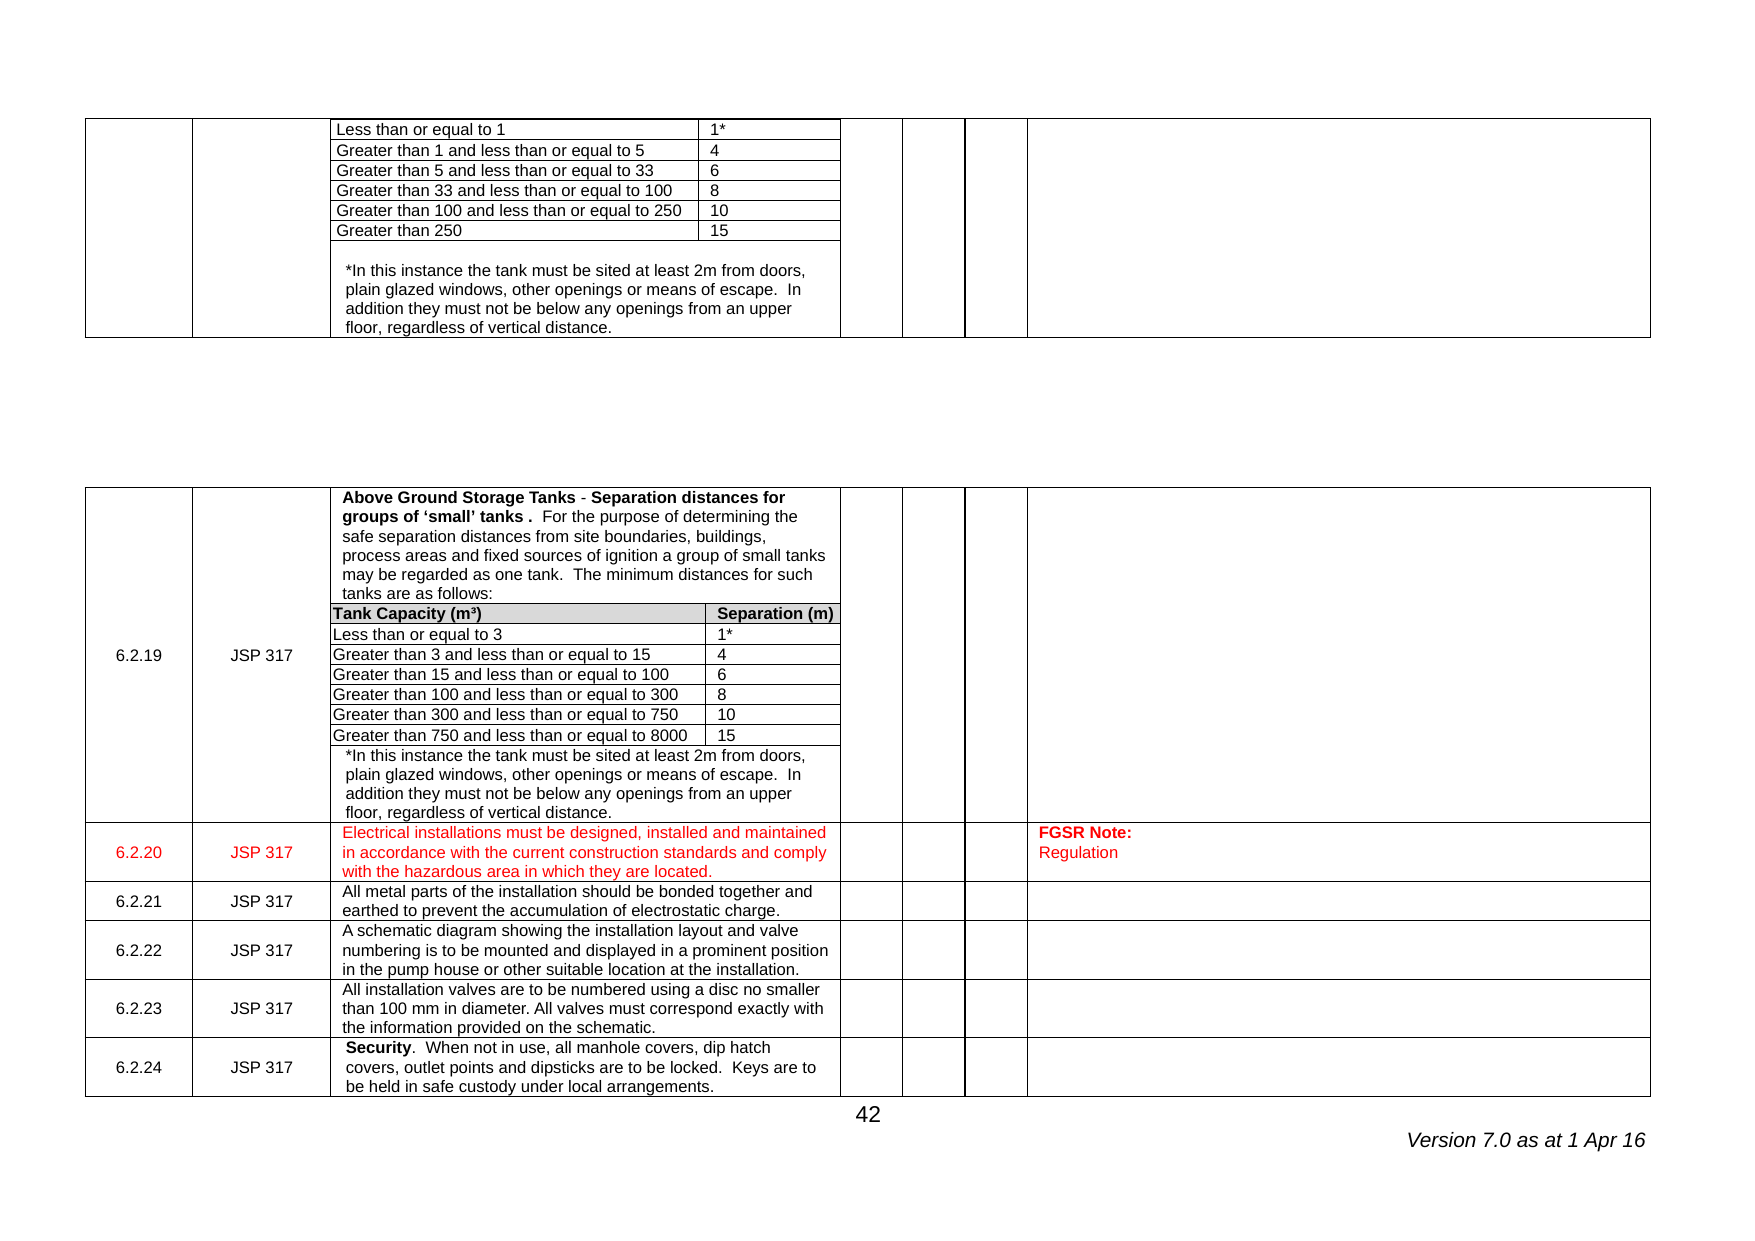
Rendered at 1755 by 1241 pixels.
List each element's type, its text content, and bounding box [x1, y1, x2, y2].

table_cell [966, 488, 1027, 822]
table_cell [1028, 488, 1650, 822]
table_cell [903, 1038, 964, 1096]
table_cell [966, 823, 1027, 881]
table_cell Greater than 33 and less than or equal to 100 [331, 181, 698, 200]
table_cell [85, 338, 192, 487]
table_cell [86, 119, 192, 337]
table_cell [966, 980, 1027, 1037]
table_cell Greater than 250 [331, 221, 698, 240]
table_header Separation (m) [706, 604, 840, 623]
table_cell [841, 823, 902, 881]
table_cell Greater than 300 and less than or equal to 750 [331, 705, 705, 724]
table_cell JSP 317 [193, 823, 330, 881]
table_header Tank Capacity (m³) [331, 604, 705, 623]
table_cell 6.2.20 [86, 823, 192, 881]
table_cell 6.2.23 [86, 980, 192, 1037]
table_cell [841, 921, 902, 979]
table_cell [841, 980, 902, 1037]
table_cell A schematic diagram showing the installation layout and valve numbering is to be mounted and displayed in a prominent position in the pump house or other suitable location at the installation. [331, 921, 840, 979]
table_cell JSP 317 [193, 1038, 330, 1096]
table_cell [903, 882, 964, 920]
table_cell All metal parts of the installation should be bonded together and earthed to prevent the accumulation of electrostatic charge. [331, 882, 840, 920]
table_cell [1027, 338, 1650, 487]
table_cell Greater than 1 and less than or equal to 5 [331, 140, 698, 159]
table_cell *In this instance the tank must be sited at least 2m from doors, plain glazed windows, other openings or means of escape. In addition they must not be below any openings from an upper floor, regardless of vertical distance. [331, 746, 840, 822]
table_cell *In this instance the tank must be sited at least 2m from doors, plain glazed windows, other openings or means of escape. In addition they must not be below any openings from an upper floor, regardless of vertical distance. [331, 241, 840, 337]
table_cell 6.2.24 [86, 1038, 192, 1096]
table_cell 4 [699, 140, 840, 159]
table_cell [966, 882, 1027, 920]
table_cell Greater than 3 and less than or equal to 15 [331, 645, 705, 664]
table_cell [903, 921, 964, 979]
table_cell Less than or equal to 1 [331, 120, 698, 139]
table_cell 6.2.22 [86, 921, 192, 979]
table_cell FGSR Note: Regulation [1028, 823, 1650, 881]
table_cell [841, 882, 902, 920]
table_cell Electrical installations must be designed, installed and maintained in accordance with the current construction standards and comply with the hazardous area in which they are located. [331, 823, 840, 881]
table_cell [193, 338, 331, 487]
table_cell [841, 119, 902, 337]
table_cell JSP 317 [193, 980, 330, 1037]
table_cell [903, 823, 964, 881]
table_cell 4 [706, 645, 840, 664]
table_cell Greater than 100 and less than or equal to 250 [331, 201, 698, 220]
table_cell [1028, 980, 1650, 1037]
table_cell JSP 317 [193, 488, 330, 822]
table_cell [966, 921, 1027, 979]
table_cell All installation valves are to be numbered using a disc no smaller than 100 mm in diameter. All valves must correspond exactly with the information provided on the schematic. [331, 980, 840, 1037]
table_cell 6 [699, 161, 840, 180]
table_cell 15 [706, 725, 840, 744]
table_cell JSP 317 [193, 921, 330, 979]
table_cell Less than or equal to 3 [331, 624, 705, 643]
table_cell 10 [699, 201, 840, 220]
table_cell [841, 488, 902, 822]
table_cell [966, 119, 1027, 337]
table_cell [1028, 882, 1650, 920]
table_cell 6.2.21 [86, 882, 192, 920]
table_cell 8 [706, 685, 840, 704]
table_cell JSP 317 [193, 882, 330, 920]
table_cell [331, 338, 840, 487]
table_cell [903, 338, 965, 487]
table_cell [841, 1038, 902, 1096]
table_cell Greater than 5 and less than or equal to 33 [331, 161, 698, 180]
table_cell 8 [699, 181, 840, 200]
table_cell 15 [699, 221, 840, 240]
table_cell 1* [699, 120, 840, 139]
table_cell Greater than 750 and less than or equal to 8000 [331, 725, 705, 744]
table_cell 1* [706, 624, 840, 643]
table_cell [903, 119, 964, 337]
table_cell Greater than 15 and less than or equal to 100 [331, 665, 705, 684]
table_cell 6.2.19 [86, 488, 192, 822]
table_cell Above Ground Storage Tanks - Separation distances for groups of ‘small’ tanks . For the purpose of determining the safe separation distances from site boundaries, buildings, process areas and fixed sources of ignition a group of small tanks may be regarded as one tank. The minimum distances for such tanks are as follows: [331, 488, 840, 603]
table_cell [903, 488, 964, 822]
table_cell [903, 980, 964, 1037]
table_cell [966, 1038, 1027, 1096]
table_cell [193, 119, 330, 337]
table_cell [1028, 1038, 1650, 1096]
table_cell Security. When not in use, all manhole covers, dip hatch covers, outlet points and dipsticks are to be locked. Keys are to be held in safe custody under local arrangements. [331, 1038, 840, 1096]
table_cell [1028, 921, 1650, 979]
table_cell 6 [706, 665, 840, 684]
table_cell [965, 338, 1027, 487]
table_cell [1028, 119, 1650, 337]
table_cell 10 [706, 705, 840, 724]
table_cell [840, 338, 902, 487]
table_cell Greater than 100 and less than or equal to 300 [331, 685, 705, 704]
